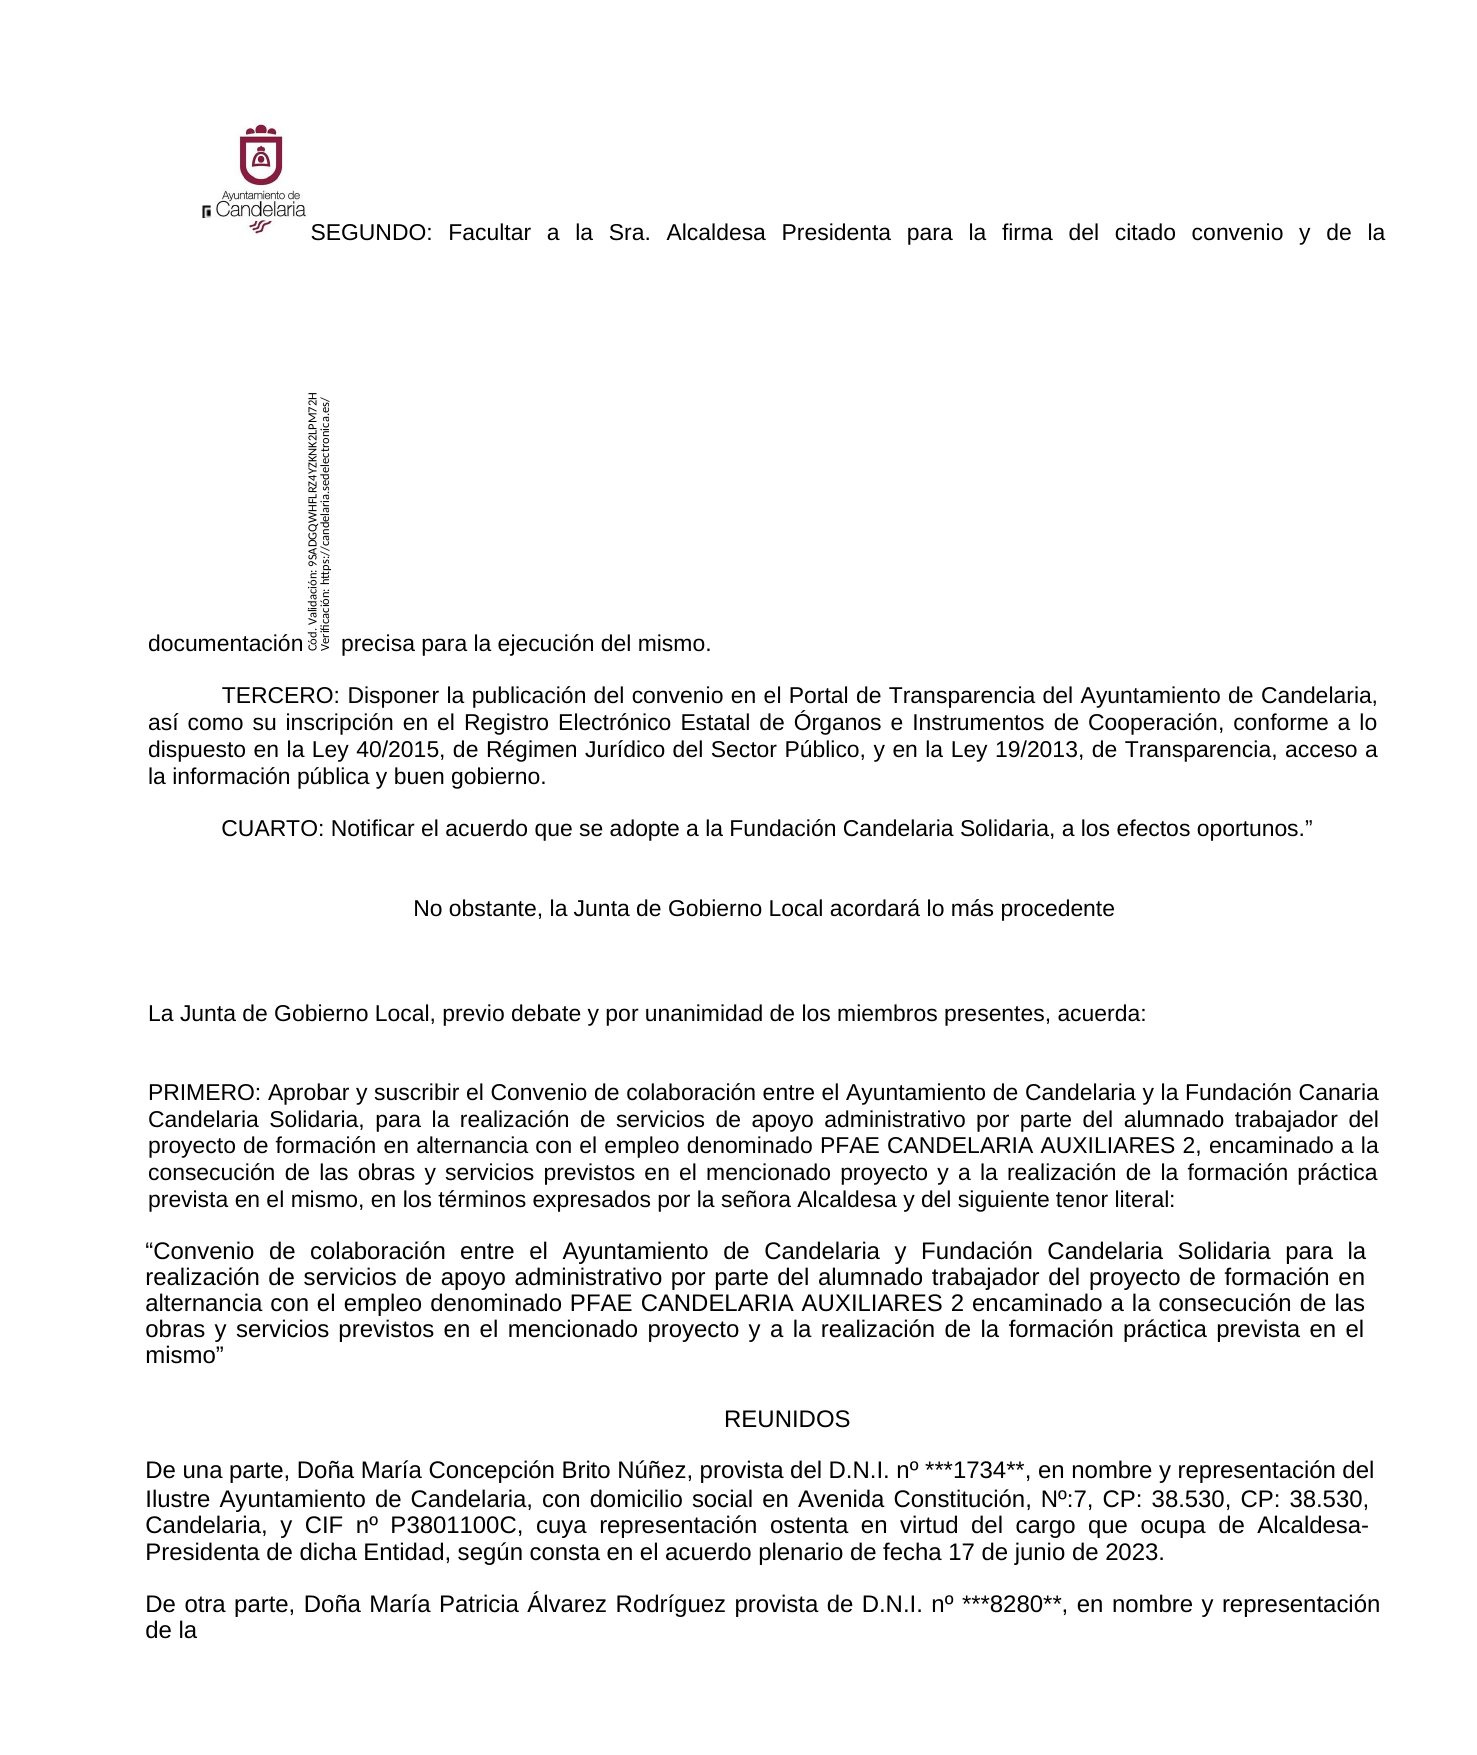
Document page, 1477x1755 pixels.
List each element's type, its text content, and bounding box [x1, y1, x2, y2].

text La Junta de Gobierno Local, previo debate y por unanimidad de los miembros presentes, acuerda: [148, 1000, 1226, 1026]
text PRIMERO: Aprobar y suscribir el Convenio de colaboración entre el Ayuntamiento de Candelaria y la Fundación Canaria Candelaria Solidaria, para la realización de servicios de apoyo administrativo por parte del alumnado trabajador del proyecto de formación en alternancia con el empleo denominado PFAE CANDELARIA AUXILIARES 2, encaminado a la consecución de las obras y servicios previstos en el mencionado proyecto y a la realización de la formación práctica prevista en el mismo, en los términos expresados por la señora Alcaldesa y del siguiente tenor literal: [148, 1079, 1380, 1212]
text CUARTO: Notificar el acuerdo que se adopte a la Fundación Candelaria Solidaria, a los efectos oportunos.” [139, 815, 1383, 842]
text De otra parte, Doña María Patricia Álvarez Rodríguez provista de D.N.I. nº ***8280**, en nombre y representación de la [145, 1592, 1383, 1643]
text REUNIDOS [191, 1405, 1383, 1433]
text De una parte, Doña María Concepción Brito Núñez, provista del D.N.I. nº ***1734**, en nombre y representación del [145, 1458, 1383, 1484]
text Ilustre Ayuntamiento de Candelaria, con domicilio social en Avenida Constitución, Nº:7, CP: 38.530, CP: 38.530, Candelaria, y CIF nº P3801100C, cuya representación ostenta en virtud del cargo que ocupa de Alcaldesa-Presidenta de dicha Entidad, según consta en el acuerdo plenario de fecha 17 de junio de 2023. [145, 1487, 1372, 1565]
text TERCERO: Disponer la publicación del convenio en el Portal de Transparencia del Ayuntamiento de Candelaria, así como su inscripción en el Registro Electrónico Estatal de Órganos e Instrumentos de Cooperación, conforme a lo dispuesto en la Ley 40/2015, de Régimen Jurídico del Sector Público, y en la Ley 19/2013, de Transparencia, acceso a la información pública y buen gobierno. [148, 682, 1380, 789]
text “Convenio de colaboración entre el Ayuntamiento de Candelaria y Fundación Candelaria Solidaria para la realización de servicios de apoyo administrativo por parte del alumnado trabajador del proyecto de formación en alternancia con el empleo denominado PFAE CANDELARIA AUXILIARES 2 encaminado a la consecución de las obras y servicios previstos en el mencionado proyecto y a la realización de la formación práctica prevista en el mismo” [145, 1238, 1368, 1368]
text SEGUNDO: Facultar a la Sra. Alcaldesa Presidenta para la firma del citado convenio y de la documentación precisa para la ejecución del mismo. [148, 219, 1386, 657]
text No obstante, la Junta de Gobierno Local acordará lo más procedente [145, 894, 1383, 921]
